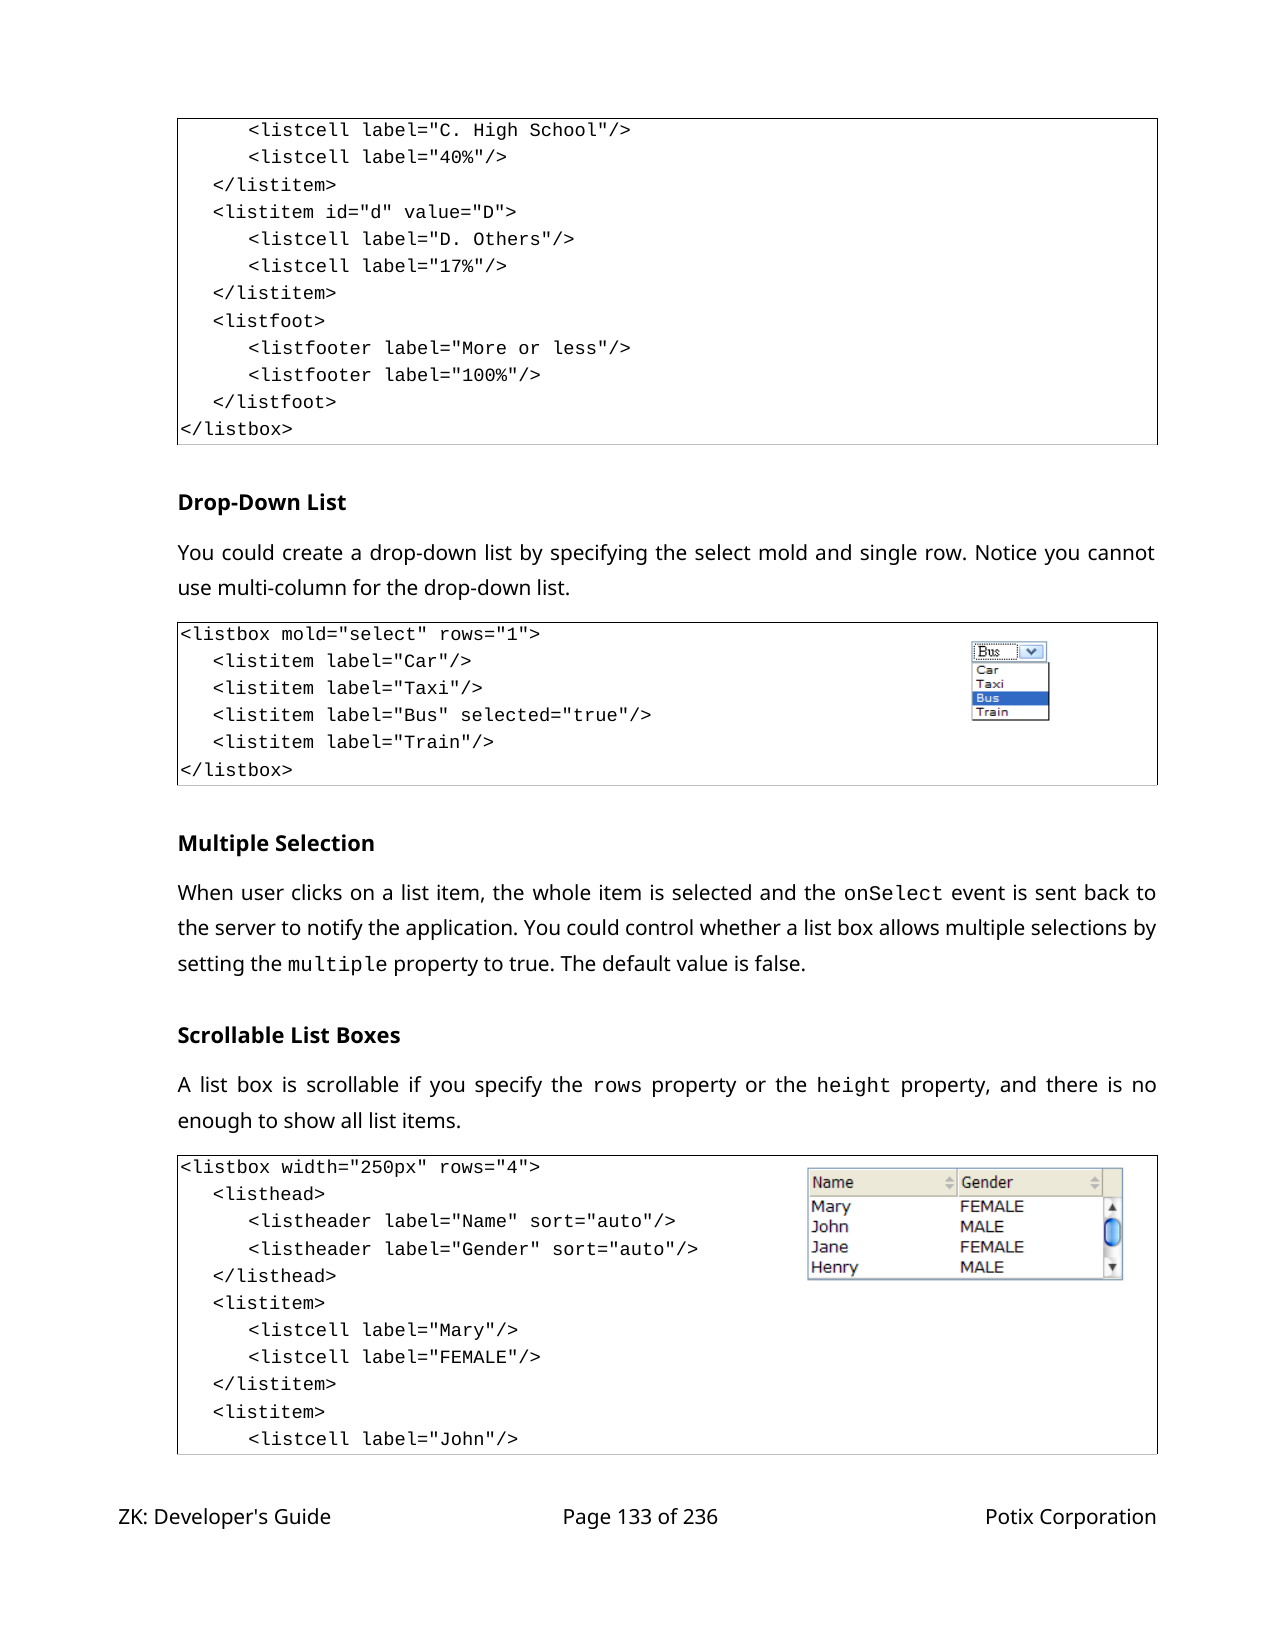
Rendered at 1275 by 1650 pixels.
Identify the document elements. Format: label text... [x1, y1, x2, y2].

text <listhead> [178, 1182, 805, 1206]
subtitle Scrollable List Boxes [177, 1020, 1157, 1050]
text </listfoot> [178, 390, 1157, 414]
text <listcell label="17%"/> [178, 254, 1157, 278]
text <listitem label="Taxi"/> [178, 676, 968, 700]
text [1127, 1182, 1157, 1206]
text <listcell label="FEMALE"/> [178, 1345, 1157, 1369]
text <listcell label="John"/> [178, 1427, 1157, 1454]
text When user clicks on a list item, the whole item is selected and the onSelect event is sent back to the server to notify the application. You could control whether a list box allows multiple selections by setting the multiple property to true. The default value is false. [177, 878, 1157, 977]
text A list box is scrollable if you specify the rows property or the height property, and there is no enough to show all list items. [177, 1070, 1157, 1134]
text <listitem> [178, 1399, 1157, 1424]
text <listbox width="250px" rows="4"> [178, 1156, 1157, 1179]
text </listitem> [178, 1372, 1157, 1397]
text <listfooter label="100%"/> [178, 363, 1157, 387]
subtitle Multiple Selection [177, 827, 1157, 857]
text </listbox> [178, 417, 1157, 444]
subtitle Drop-Down List [177, 487, 1157, 517]
text <listfoot> [178, 308, 1157, 333]
text <listcell label="C. High School"/> [178, 119, 1157, 142]
text </listbox> [178, 758, 1157, 785]
text [1053, 676, 1157, 700]
text You could create a drop-down list by specifying the select mold and single row. Notice you cannot use multi-column for the drop-down list. [177, 538, 1157, 601]
text [1053, 649, 1157, 673]
text <listfooter label="More or less"/> [178, 336, 1157, 360]
text <listbox mold="select" rows="1"> [178, 623, 1157, 646]
text <listitem label="Train"/> [178, 730, 1157, 755]
text </listhead> [178, 1263, 1157, 1288]
text </listitem> [178, 281, 1157, 306]
text <listcell label="Mary"/> [178, 1318, 1157, 1342]
text <listitem> [178, 1291, 1157, 1315]
picture [805, 1165, 1127, 1283]
text <listitem id="d" value="D"> [178, 200, 1157, 224]
text <listheader label="Name" sort="auto"/> [178, 1209, 805, 1233]
text <listcell label="D. Others"/> [178, 227, 1157, 251]
text <listitem label="Bus" selected="true"/> [178, 703, 1157, 727]
text </listitem> [178, 172, 1157, 197]
text <listcell label="40%"/> [178, 145, 1157, 169]
picture [968, 640, 1053, 723]
text <listheader label="Gender" sort="auto"/> [178, 1236, 805, 1261]
text <listitem label="Car"/> [178, 649, 968, 673]
